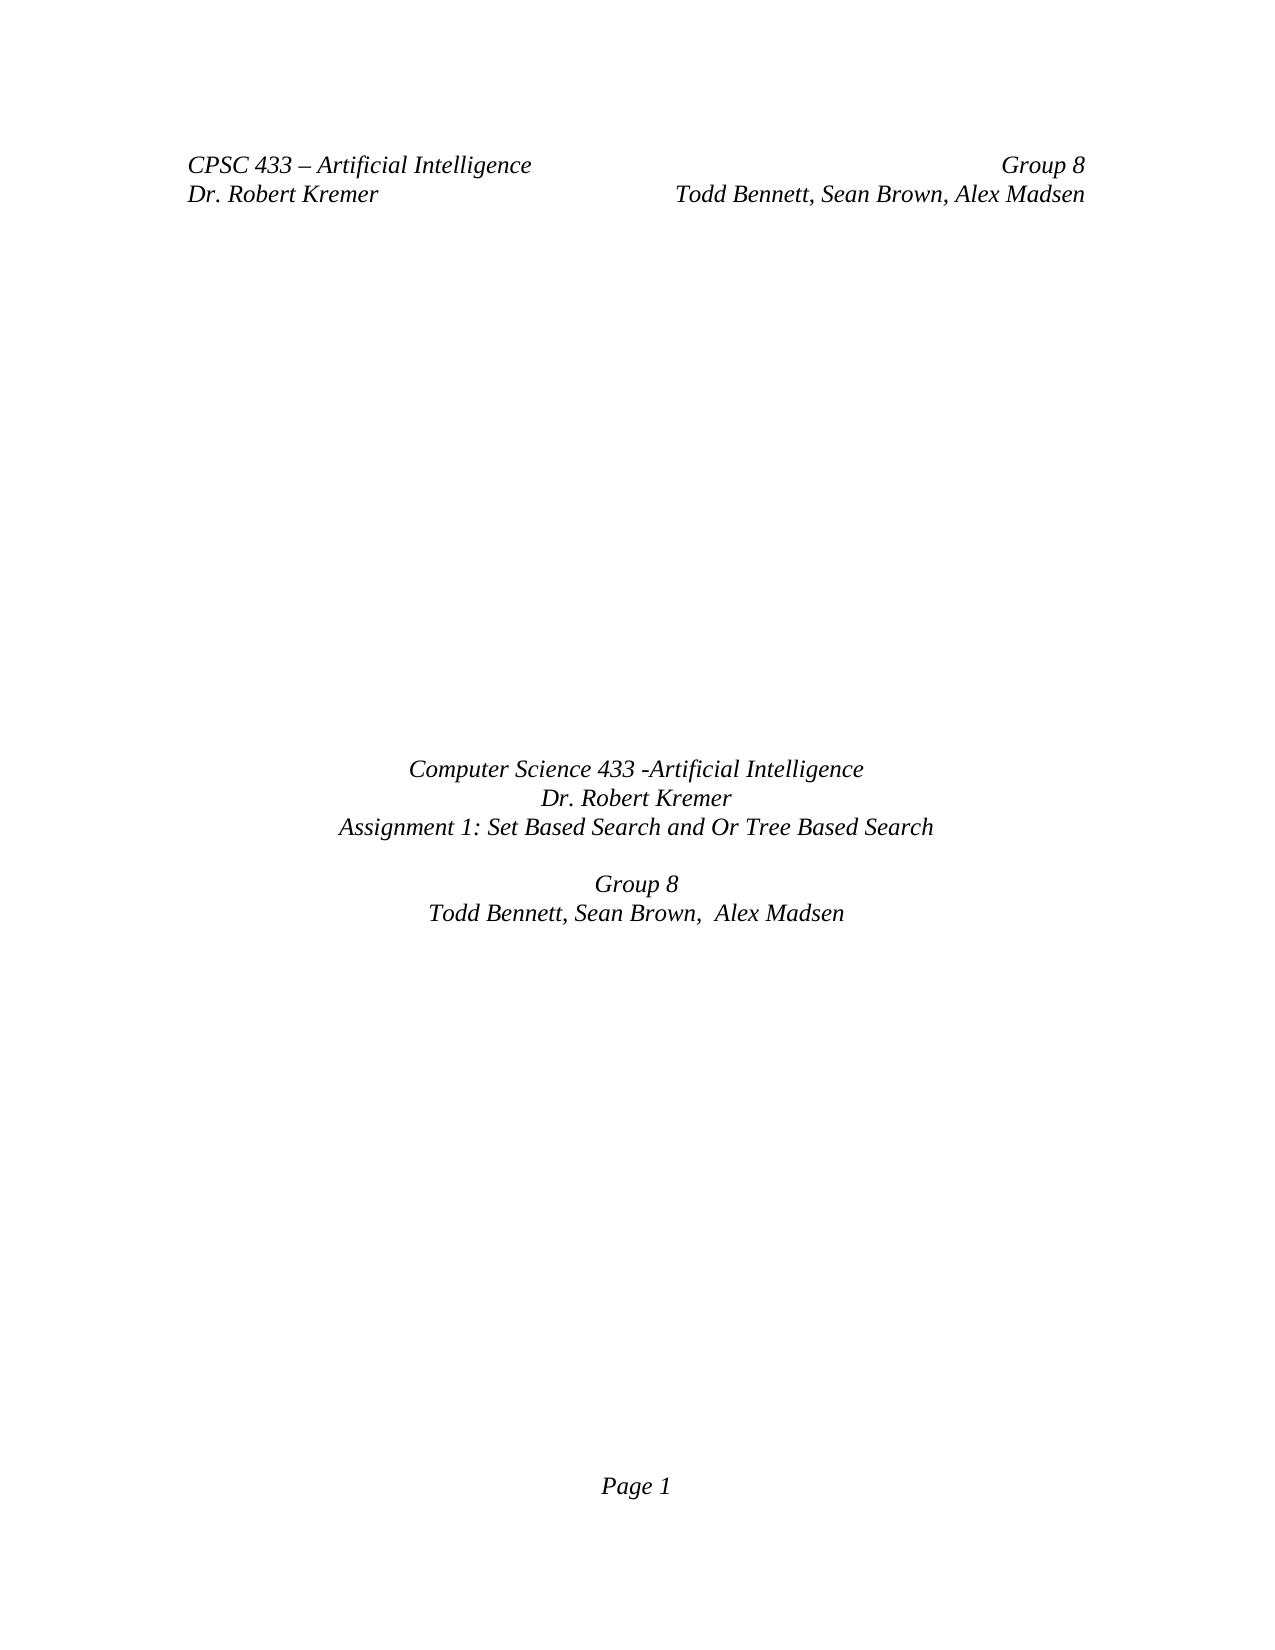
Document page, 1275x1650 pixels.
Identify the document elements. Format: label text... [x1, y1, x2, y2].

text Computer Science 433 -Artificial Intelligence [187, 754, 1087, 783]
text Assignment 1: Set Based Search and Or Tree Based Search [187, 812, 1087, 841]
text Group 8 [187, 869, 1087, 898]
text Dr. Robert Kremer [187, 783, 1087, 812]
text Todd Bennett, Sean Brown, Alex Madsen [187, 898, 1087, 927]
